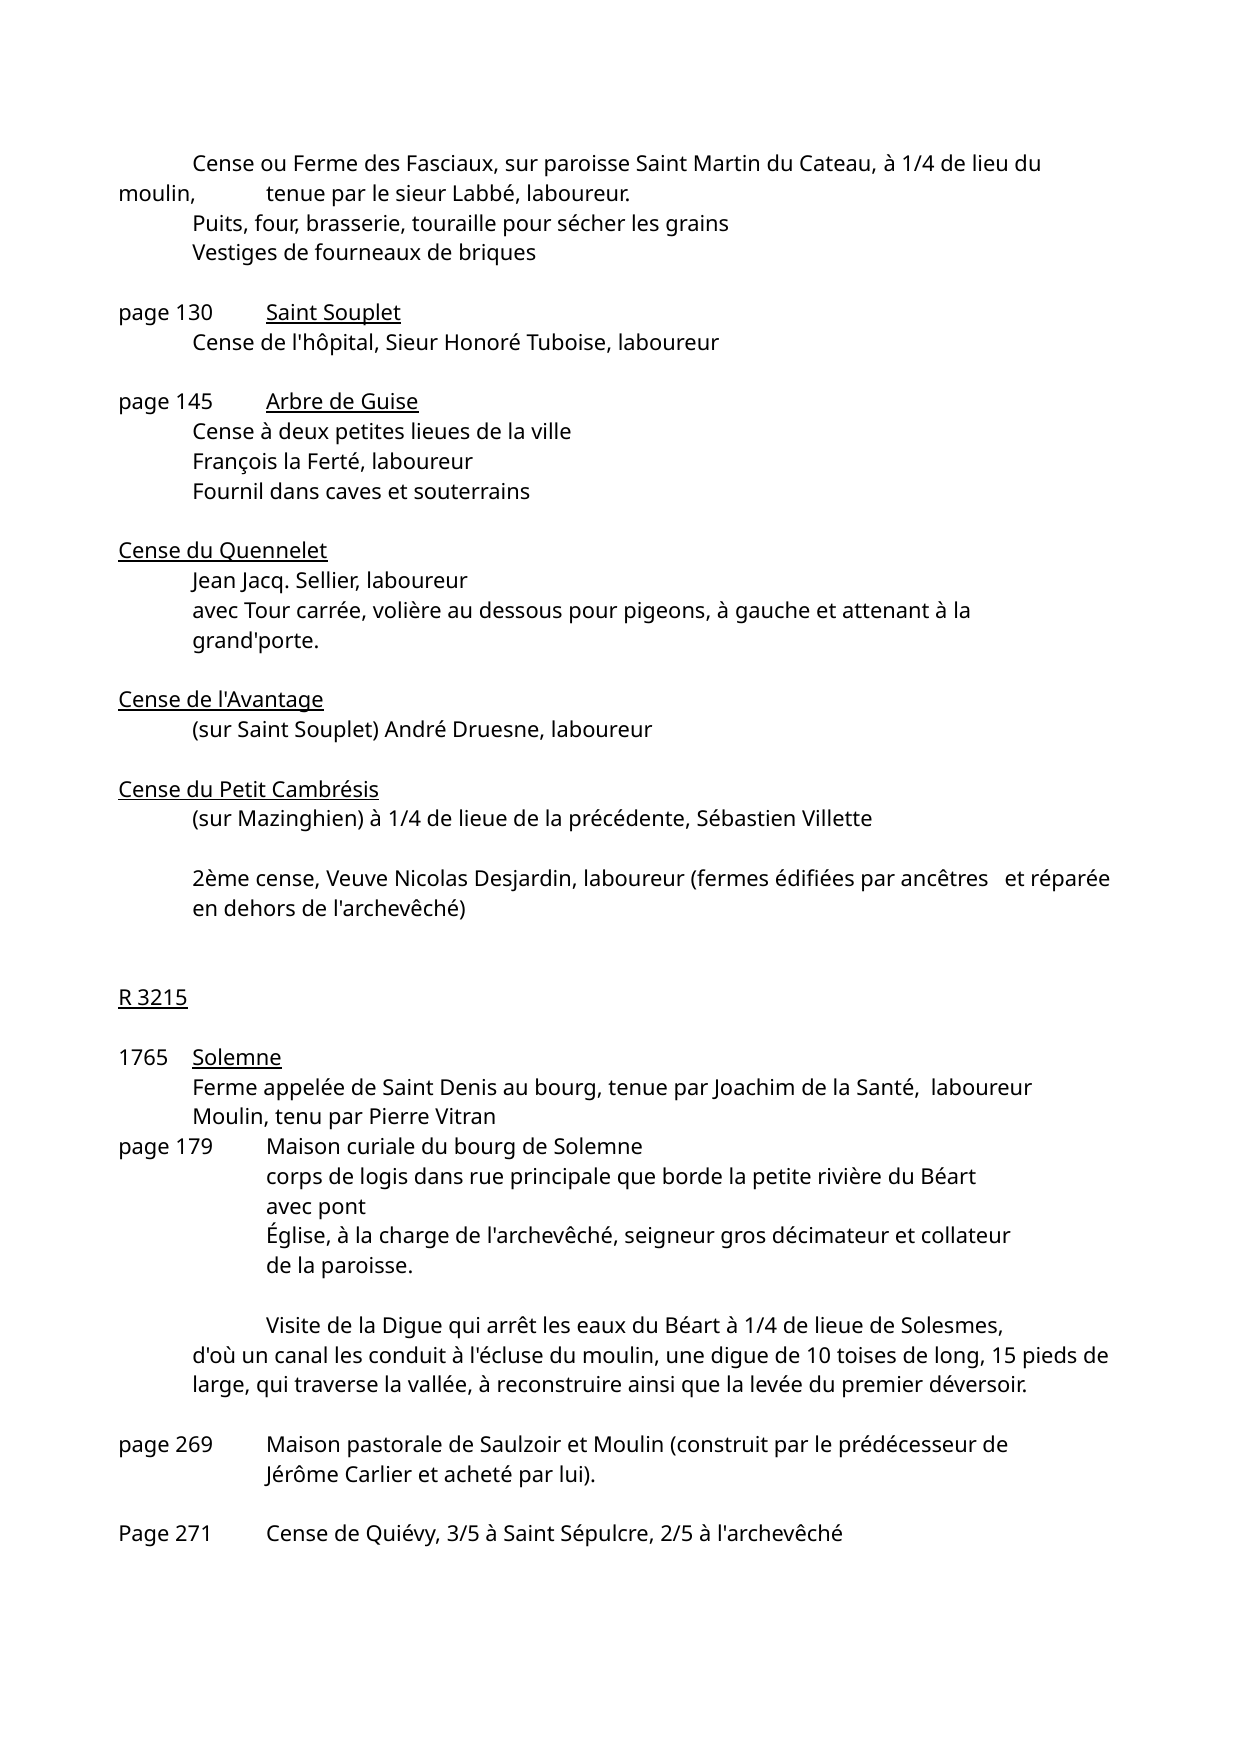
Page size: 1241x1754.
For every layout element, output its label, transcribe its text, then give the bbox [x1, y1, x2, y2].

text avec Tour carrée, volière au dessous pour pigeons, à gauche et attenant à la grand'porte. [118, 595, 1122, 654]
text R 3215 [118, 982, 1122, 1012]
text Moulin, tenu par Pierre Vitran [118, 1101, 1122, 1131]
text 2ème cense, Veuve Nicolas Desjardin, laboureur (fermes édifiées par ancêtres et réparée en dehors de l'archevêché) [118, 863, 1122, 922]
text page 130 Saint Souplet [118, 297, 1122, 327]
text Cense du Petit Cambrésis [118, 773, 1122, 803]
text Cense à deux petites lieues de la ville [118, 416, 1122, 446]
text Visite de la Digue qui arrêt les eaux du Béart à 1/4 de lieue de Solesmes, d'où un canal les conduit à l'écluse du moulin, une digue de 10 toises de long, 15 pieds de large, qui traverse la vallée, à reconstruire ainsi que la levée du premier déversoir. [118, 1310, 1122, 1399]
text Page 271 Cense de Quiévy, 3/5 à Saint Sépulcre, 2/5 à l'archevêché [118, 1518, 1122, 1548]
text corps de logis dans rue principale que borde la petite rivière du Béart avec pont [118, 1161, 1122, 1220]
text Église, à la charge de l'archevêché, seigneur gros décimateur et collateur de la paroisse. [118, 1220, 1122, 1280]
text page 179 Maison curiale du bourg de Solemne [118, 1131, 1122, 1161]
text Jean Jacq. Sellier, laboureur [118, 565, 1122, 595]
text (sur Saint Souplet) André Druesne, laboureur [118, 714, 1122, 744]
text page 269 Maison pastorale de Saulzoir et Moulin (construit par le prédécesseur de Jérôme Carlier et acheté par lui). [118, 1429, 1122, 1488]
text Fournil dans caves et souterrains [118, 476, 1122, 505]
text Cense du Quennelet [118, 535, 1122, 565]
text Vestiges de fourneaux de briques [118, 237, 1122, 267]
text Cense ou Ferme des Fasciaux, sur paroisse Saint Martin du Cateau, à 1/4 de lieu du moulin, tenue par le sieur Labbé, laboureur. [118, 148, 1122, 207]
text François la Ferté, laboureur [118, 446, 1122, 476]
text Ferme appelée de Saint Denis au bourg, tenue par Joachim de la Santé, laboureur [118, 1071, 1122, 1101]
text Cense de l'Avantage [118, 684, 1122, 714]
text Puits, four, brasserie, touraille pour sécher les grains [118, 207, 1122, 237]
text (sur Mazinghien) à 1/4 de lieue de la précédente, Sébastien Villette [118, 803, 1122, 833]
text page 145 Arbre de Guise [118, 386, 1122, 416]
text Cense de l'hôpital, Sieur Honoré Tuboise, laboureur [118, 327, 1122, 356]
text 1765 Solemne [118, 1042, 1122, 1071]
